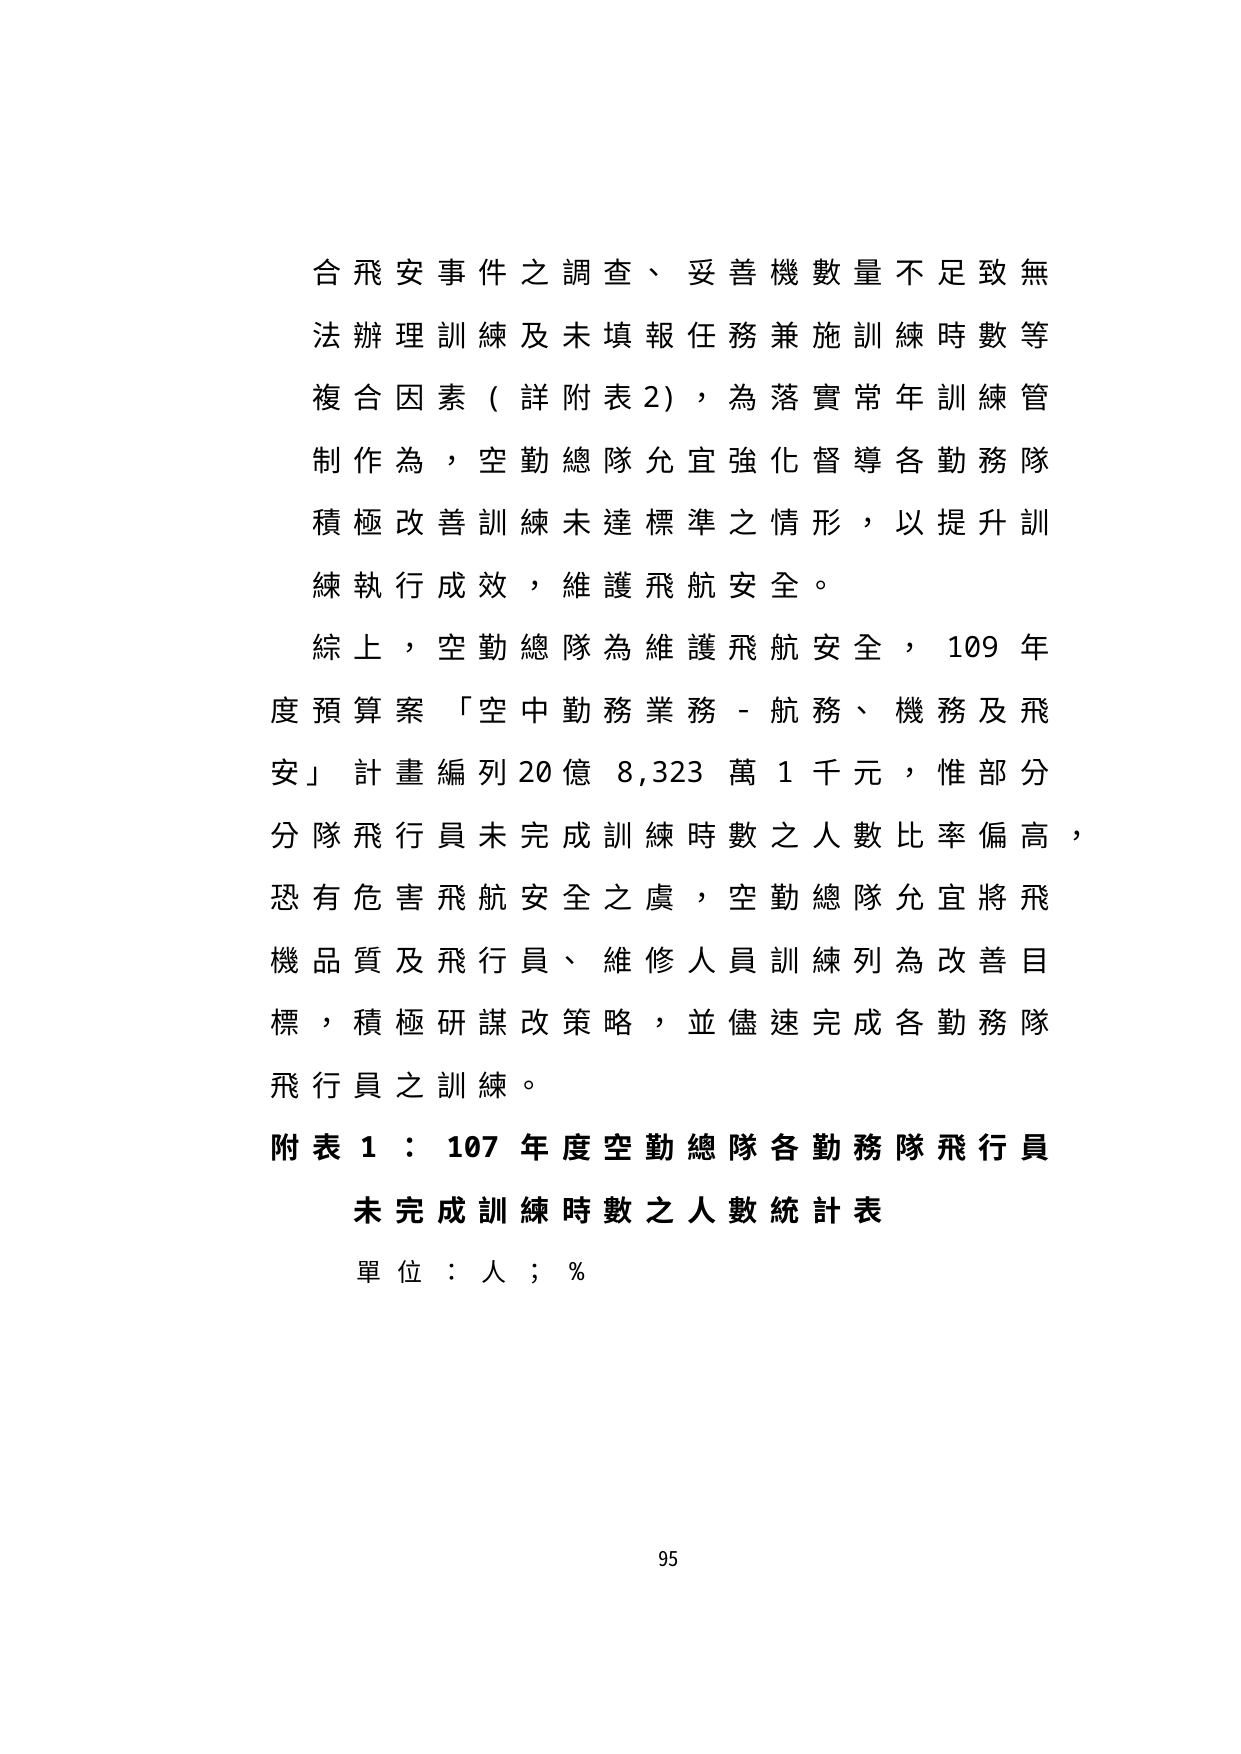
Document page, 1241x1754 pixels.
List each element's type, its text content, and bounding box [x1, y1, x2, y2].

text 合飛安事件之調查、妥善機數量不足致無法辦理訓練及未填報任務兼施訓練時數等複合因素(詳附表2)，為落實常年訓練管制作為，空勤總隊允宜強化督導各勤務隊積極改善訓練未達標準之情形，以提升訓練執行成效，維護飛航安全。 [269, 229, 1056, 604]
text 附表1：107年度空勤總隊各勤務隊飛行員未完成訓練時數之人數統計表 單位：人；% [240, 1104, 1056, 1292]
text 綜上，空勤總隊為維護飛航安全，109年度預算案「空中勤務業務-航務、機務及飛安」計畫編列20億8,323萬1千元，惟部分分隊飛行員未完成訓練時數之人數比率偏高，恐有危害飛航安全之虞，空勤總隊允宜將飛機品質及飛行員、維修人員訓練列為改善目標，積極研謀改策略，並儘速完成各勤務隊飛行員之訓練。 [240, 604, 1056, 1104]
